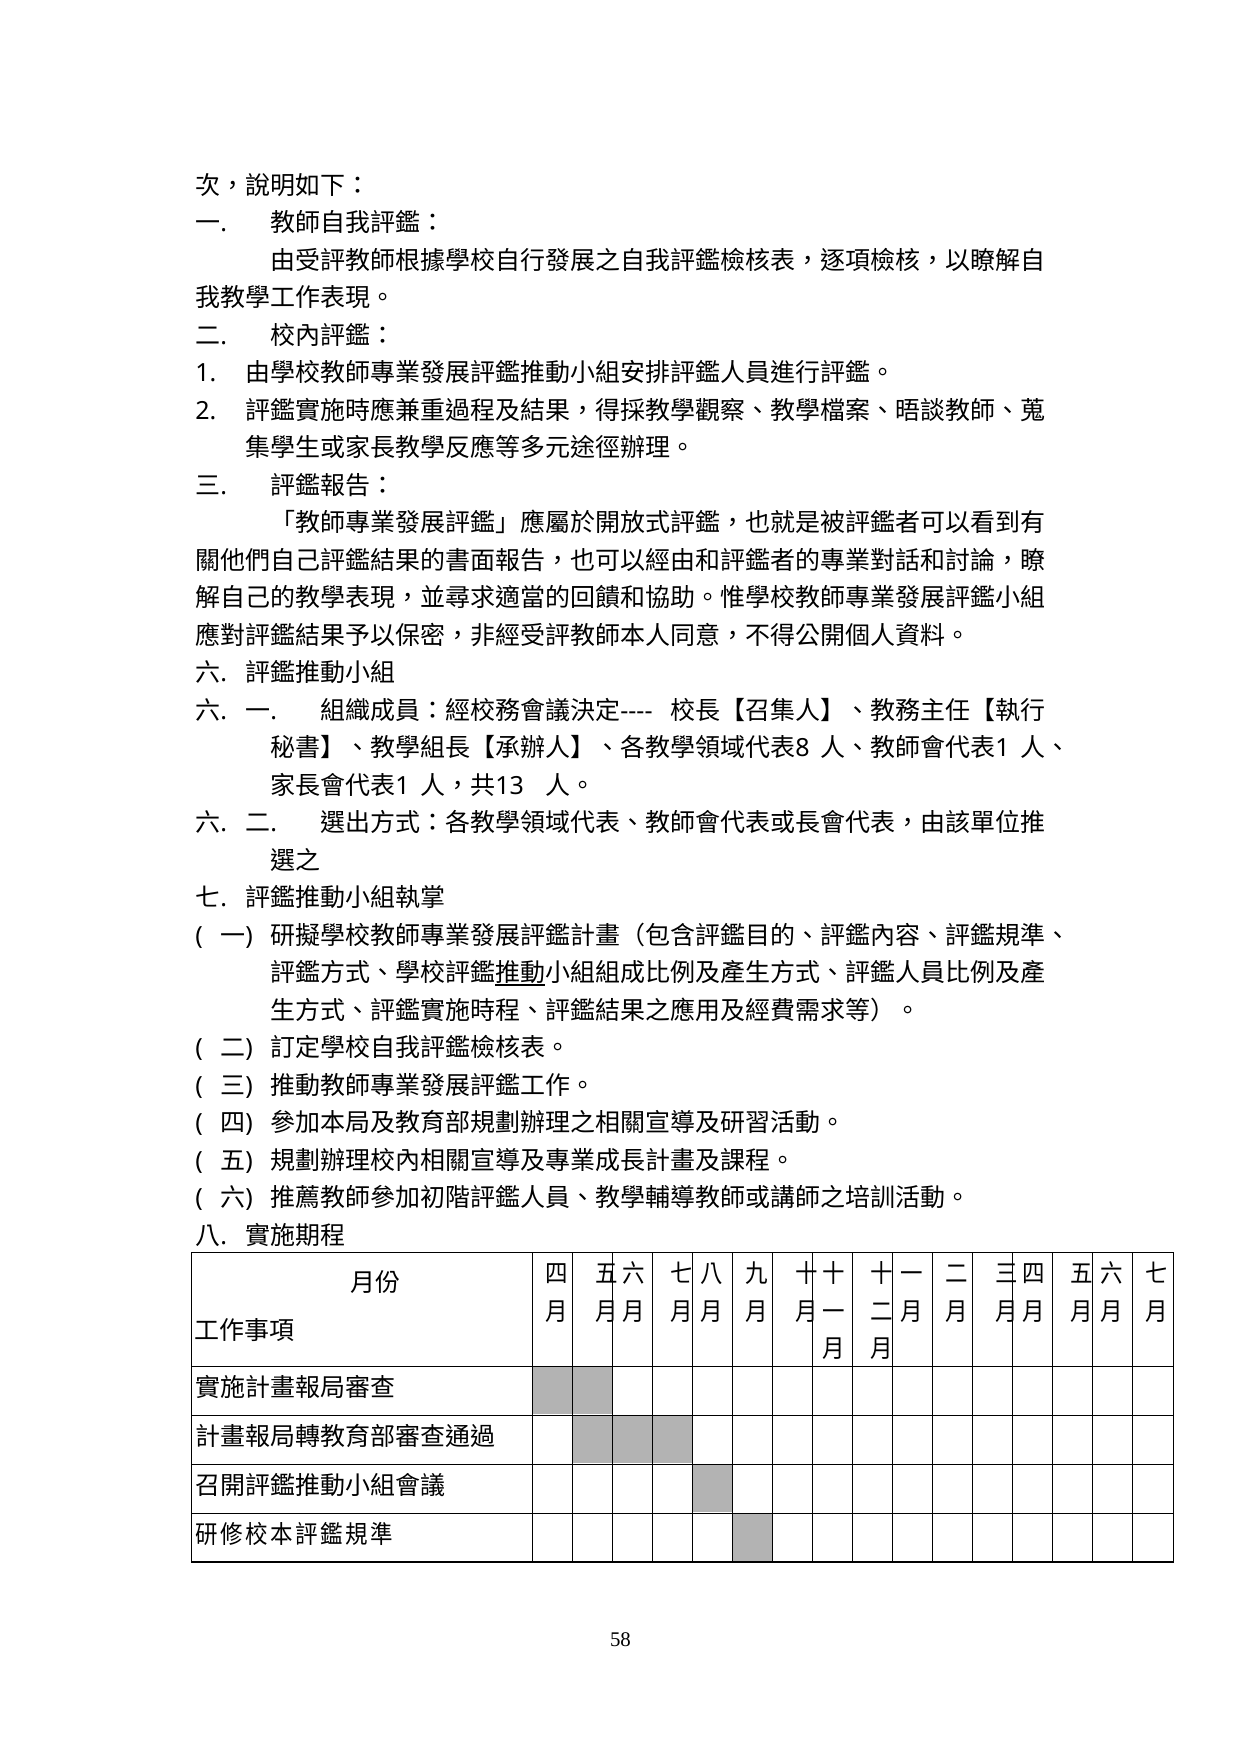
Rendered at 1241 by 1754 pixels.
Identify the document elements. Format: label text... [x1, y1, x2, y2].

table_cell [773, 1465, 812, 1512]
table_header 六月 [613, 1253, 652, 1366]
table_header 月份 工作事項 [192, 1253, 532, 1366]
text 「教師專業發展評鑑」應屬於開放式評鑑，也就是被評鑑者可以看到有關他們自己評鑑結果的書面報告，也可以經由和評鑑者的專業對話和討論，瞭解自己的教學表現，並尋求適當的回饋和協助。惟學校教師專業發展評鑑小組應對評鑑結果予以保密，非經受評教師本人同意，不得公開個人資料。 [195, 502, 1045, 652]
table_cell [853, 1367, 892, 1414]
text 由受評教師根據學校自行發展之自我評鑑檢核表，逐項檢核，以瞭解自我教學工作表現。 [195, 239, 1045, 314]
table_cell [1053, 1514, 1092, 1561]
table_cell [653, 1465, 692, 1512]
table_cell [1093, 1416, 1132, 1463]
table_cell [1133, 1367, 1173, 1414]
list 評鑑推動小組執掌 [195, 877, 1045, 914]
table_cell [533, 1416, 572, 1463]
table_cell [1133, 1416, 1173, 1463]
table_header 五 月 [1053, 1253, 1092, 1366]
list 教師自我評鑑： [195, 202, 1045, 239]
table_header 四月 [1013, 1253, 1052, 1366]
table_cell [773, 1416, 812, 1463]
table_cell [1013, 1416, 1052, 1463]
table_cell [613, 1367, 652, 1414]
list 實施期程 [195, 1214, 1045, 1252]
table_cell [533, 1514, 572, 1561]
table_cell [933, 1367, 972, 1414]
table_cell [733, 1465, 772, 1512]
table_cell [813, 1514, 852, 1561]
table_header 八月 [693, 1253, 732, 1366]
table_header 七月 [653, 1253, 692, 1366]
table_header 六月 [1093, 1253, 1132, 1366]
table_cell [773, 1367, 812, 1414]
table_cell [773, 1514, 812, 1561]
table_cell [933, 1416, 972, 1463]
text (三)推動教師專業發展評鑑工作。 [195, 1064, 1045, 1102]
table_cell [1093, 1367, 1132, 1414]
table_header 三月 [973, 1253, 1012, 1366]
table_cell [973, 1367, 1012, 1414]
list 校內評鑑： [195, 314, 1045, 352]
list 由學校教師專業發展評鑑推動小組安排評鑑人員進行評鑑。 [195, 352, 1045, 389]
table_cell [853, 1514, 892, 1561]
table_header 五月 [573, 1253, 612, 1366]
table_cell [813, 1367, 852, 1414]
table_cell [893, 1367, 932, 1414]
table_cell 實施計畫報局審查 [192, 1367, 532, 1414]
table_cell [573, 1465, 612, 1512]
table_cell [693, 1416, 732, 1463]
table_cell [813, 1465, 852, 1512]
table_cell [533, 1465, 572, 1512]
table_cell [1053, 1416, 1092, 1463]
table_cell [853, 1465, 892, 1512]
table_cell [573, 1367, 612, 1414]
table_cell [573, 1514, 612, 1561]
table_cell [613, 1514, 652, 1561]
table_cell [1053, 1367, 1092, 1414]
table_cell [933, 1514, 972, 1561]
table_cell 召開評鑑推動小組會議 [192, 1465, 532, 1512]
text 次，說明如下： [195, 164, 1045, 202]
text (五)規劃辦理校內相關宣導及專業成長計畫及課程。 [195, 1139, 1045, 1177]
table_cell [733, 1416, 772, 1463]
table_cell [973, 1465, 1012, 1512]
table_cell [693, 1465, 732, 1512]
text (四)參加本局及教育部規劃辦理之相關宣導及研習活動。 [195, 1102, 1045, 1139]
table_cell [693, 1514, 732, 1561]
table_header 十一月 [813, 1253, 852, 1366]
table_cell [573, 1416, 612, 1463]
table_cell [1093, 1465, 1132, 1512]
table_cell [1093, 1514, 1132, 1561]
list 評鑑實施時應兼重過程及結果，得採教學觀察、教學檔案、晤談教師、蒐集學生或家長教學反應等多元途徑辦理。 [195, 389, 1045, 464]
table_header 七月 [1133, 1253, 1173, 1366]
table_cell [1013, 1367, 1052, 1414]
table_header 二月 [933, 1253, 972, 1366]
table_cell [613, 1465, 652, 1512]
table_cell 研修校本評鑑規準 [192, 1514, 532, 1561]
text (六)推薦教師參加初階評鑑人員、教學輔導教師或講師之培訓活動。 [195, 1177, 1045, 1214]
table_cell [1133, 1514, 1173, 1561]
table_cell [1013, 1465, 1052, 1512]
table_cell [653, 1416, 692, 1463]
table_cell [733, 1367, 772, 1414]
table_header 四月 [533, 1253, 572, 1366]
table_cell [1053, 1465, 1092, 1512]
table_cell [1013, 1514, 1052, 1561]
table_cell [613, 1416, 652, 1463]
table_cell [973, 1514, 1012, 1561]
list 選出方式：各教學領域代表、教師會代表或長會代表，由該單位推選之 [195, 802, 1045, 877]
table_cell [533, 1367, 572, 1414]
table_cell [813, 1416, 852, 1463]
table_cell [973, 1416, 1012, 1463]
table_header 九月 [733, 1253, 772, 1366]
table_cell [893, 1416, 932, 1463]
text (一)研擬學校教師專業發展評鑑計畫（包含評鑑目的、評鑑內容、評鑑規準、評鑑方式、學校評鑑推動小組組成比例及產生方式、評鑑人員比例及產生方式、評鑑實施時程、評鑑結果之應用及經費需求等）。 [195, 914, 1045, 1027]
table_cell [1133, 1465, 1173, 1512]
table_cell [933, 1465, 972, 1512]
table_cell [893, 1465, 932, 1512]
table_header 一月 [893, 1253, 932, 1366]
text (二)訂定學校自我評鑑檢核表。 [195, 1027, 1045, 1064]
table_cell [733, 1514, 772, 1561]
list 評鑑報告： [195, 464, 1045, 502]
table_cell [653, 1367, 692, 1414]
table_cell [653, 1514, 692, 1561]
table_cell [893, 1514, 932, 1561]
table_cell [853, 1416, 892, 1463]
table_header 十二月 [853, 1253, 892, 1366]
list 組織成員：經校務會議決定----校長【召集人】、教務主任【執行秘書】、教學組長【承辦人】、各教學領域代表8人、教師會代表1人、家長會代表1人，共13人。 [195, 689, 1045, 802]
list 評鑑推動小組 [195, 652, 1045, 689]
table_cell 計畫報局轉教育部審查通過 [192, 1416, 532, 1463]
table_header 十月 [773, 1253, 812, 1366]
table_cell [693, 1367, 732, 1414]
